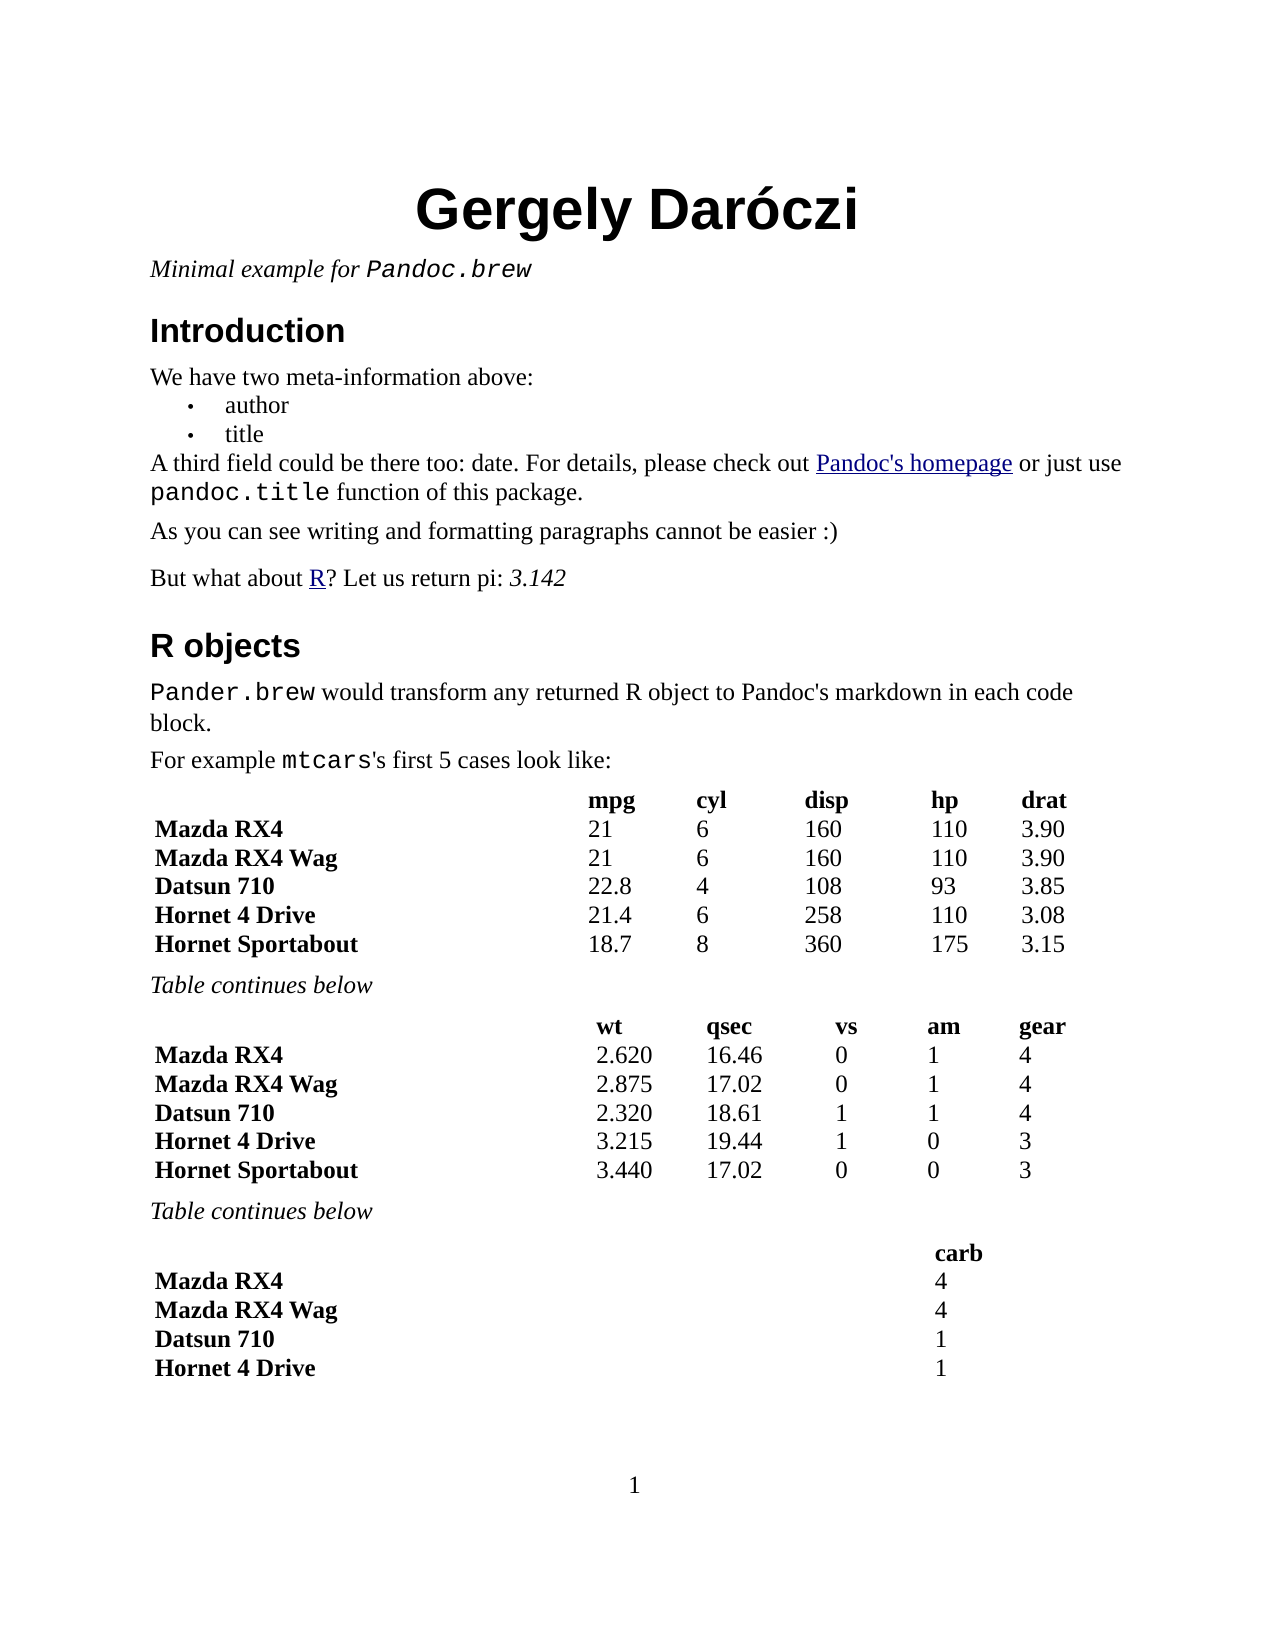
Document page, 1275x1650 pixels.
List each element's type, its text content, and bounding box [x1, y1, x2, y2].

table_cell Hornet 4 Drive [150, 1353, 930, 1381]
table_cell 21 [583, 814, 692, 843]
table_cell 3.440 [591, 1155, 702, 1184]
table_header [150, 785, 583, 814]
text We have two meta-information above: [150, 362, 1125, 390]
table_cell 6 [692, 814, 800, 843]
table_cell 3 [1015, 1155, 1125, 1184]
table_cell 2.320 [591, 1098, 702, 1126]
table_cell Mazda RX4 [150, 1040, 591, 1069]
table_cell 3.85 [1017, 871, 1125, 900]
table_header drat [1017, 785, 1125, 814]
table_cell 110 [926, 843, 1017, 871]
text A third field could be there too: date. For details, please check out Pandoc's homepage or just use pandoc.title function of this package. [150, 448, 1125, 507]
list author [187, 390, 1125, 419]
table_cell 21 [583, 843, 692, 871]
table_cell 4 [930, 1266, 1125, 1295]
subtitle Introduction [150, 310, 1125, 349]
table_cell Datsun 710 [150, 1098, 591, 1126]
table_cell 3.90 [1017, 843, 1125, 871]
table_cell 8 [692, 929, 800, 958]
text Pander.brew would transform any returned R object to Pandoc's markdown in each code block. [150, 677, 1125, 736]
table_cell 0 [923, 1155, 1014, 1184]
table_header disp [800, 785, 926, 814]
title Gergely Daróczi [150, 175, 1125, 242]
table_cell 0 [923, 1126, 1014, 1155]
subtitle R objects [150, 626, 1125, 664]
table_cell 4 [1015, 1040, 1125, 1069]
table_cell Mazda RX4 [150, 814, 583, 843]
table_header hp [926, 785, 1017, 814]
table_header carb [930, 1238, 1125, 1266]
table_cell 0 [831, 1040, 923, 1069]
text As you can see writing and formatting paragraphs cannot be easier :) [150, 516, 1125, 545]
table_cell 1 [930, 1324, 1125, 1353]
table_cell 4 [930, 1295, 1125, 1324]
text Minimal example for Pandoc.brew [150, 254, 1125, 285]
table_cell 258 [800, 900, 926, 929]
table_cell 18.7 [583, 929, 692, 958]
table_cell Hornet Sportabout [150, 929, 583, 958]
table_header wt [591, 1011, 702, 1040]
table_cell Datsun 710 [150, 871, 583, 900]
table_header mpg [583, 785, 692, 814]
table_cell 4 [692, 871, 800, 900]
table_cell 22.8 [583, 871, 692, 900]
text For example mtcars's first 5 cases look like: [150, 745, 1125, 776]
table_cell Hornet 4 Drive [150, 1126, 591, 1155]
text Table continues below [150, 970, 1125, 999]
table_header cyl [692, 785, 800, 814]
table_cell 3.15 [1017, 929, 1125, 958]
table_cell 1 [923, 1098, 1014, 1126]
table_cell 1 [923, 1069, 1014, 1098]
table_cell Mazda RX4 Wag [150, 1295, 930, 1324]
table_cell 6 [692, 843, 800, 871]
table_cell 2.875 [591, 1069, 702, 1098]
table_cell 3.90 [1017, 814, 1125, 843]
table_cell 3.215 [591, 1126, 702, 1155]
table_header [150, 1238, 930, 1266]
table_header am [923, 1011, 1014, 1040]
text Table continues below [150, 1196, 1125, 1225]
table_cell 175 [926, 929, 1017, 958]
table_cell Mazda RX4 [150, 1266, 930, 1295]
table_cell 360 [800, 929, 926, 958]
table_cell 4 [1015, 1098, 1125, 1126]
table_header gear [1015, 1011, 1125, 1040]
table_cell 1 [831, 1126, 923, 1155]
table_cell Mazda RX4 Wag [150, 843, 583, 871]
table_cell 160 [800, 843, 926, 871]
table_cell 2.620 [591, 1040, 702, 1069]
table_cell 17.02 [702, 1155, 831, 1184]
table_cell 1 [831, 1098, 923, 1126]
table_header vs [831, 1011, 923, 1040]
table_cell 19.44 [702, 1126, 831, 1155]
table_cell 16.46 [702, 1040, 831, 1069]
table_header qsec [702, 1011, 831, 1040]
table_cell 1 [923, 1040, 1014, 1069]
table_cell 3 [1015, 1126, 1125, 1155]
table_cell 17.02 [702, 1069, 831, 1098]
table_cell Mazda RX4 Wag [150, 1069, 591, 1098]
table_cell 108 [800, 871, 926, 900]
table_cell Hornet Sportabout [150, 1155, 591, 1184]
table_cell 3.08 [1017, 900, 1125, 929]
table_cell 110 [926, 814, 1017, 843]
table_cell 21.4 [583, 900, 692, 929]
table_cell 6 [692, 900, 800, 929]
table_cell 160 [800, 814, 926, 843]
table_cell 18.61 [702, 1098, 831, 1126]
table_cell 0 [831, 1069, 923, 1098]
table_header [150, 1011, 591, 1040]
table_cell 4 [1015, 1069, 1125, 1098]
table_cell 1 [930, 1353, 1125, 1381]
table_cell Datsun 710 [150, 1324, 930, 1353]
table_cell Hornet 4 Drive [150, 900, 583, 929]
table_cell 0 [831, 1155, 923, 1184]
list title [187, 419, 1125, 448]
table_cell 93 [926, 871, 1017, 900]
text But what about R? Let us return pi: 3.142 [150, 563, 1125, 592]
table_cell 110 [926, 900, 1017, 929]
